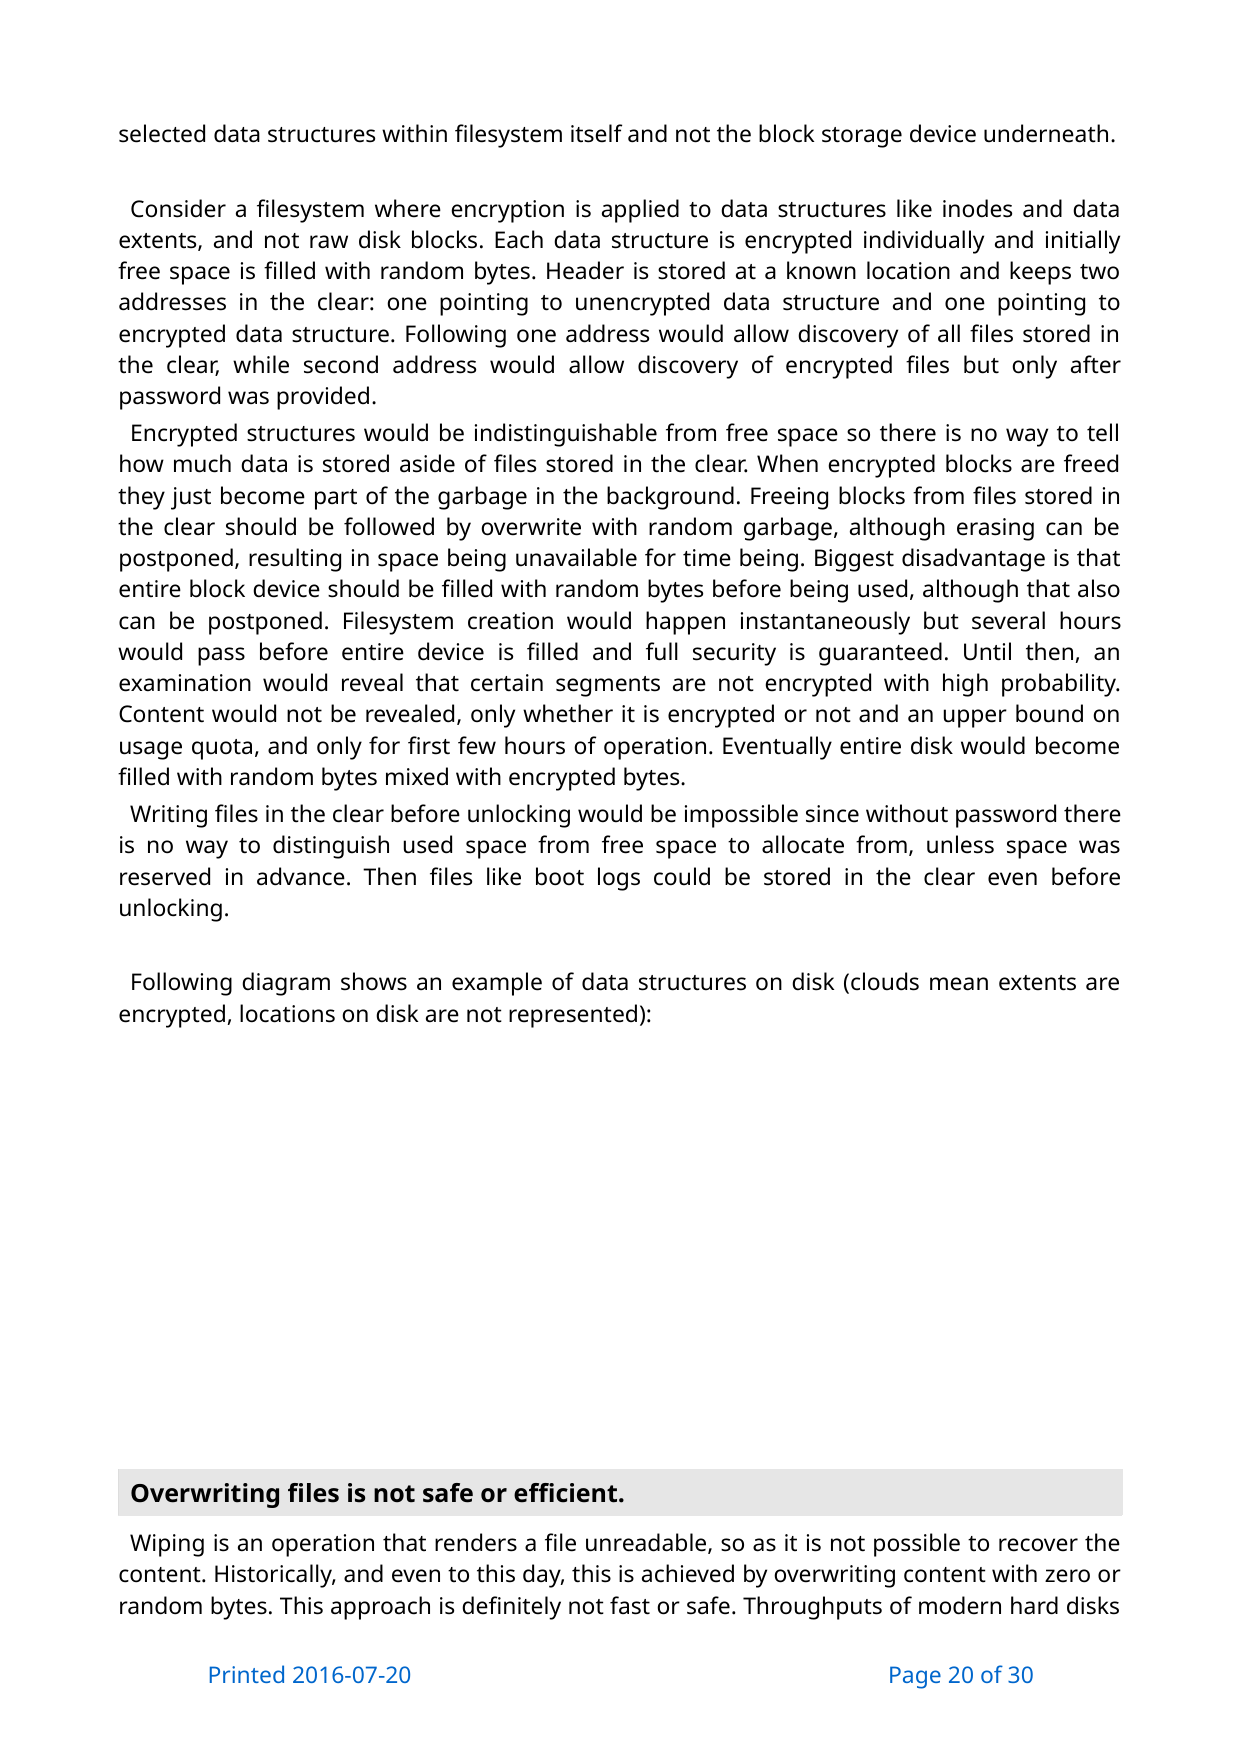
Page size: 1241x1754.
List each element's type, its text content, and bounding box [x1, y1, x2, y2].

text Consider a filesystem where encryption is applied to data structures like inodes and data extents, and not raw disk blocks. Each data structure is encrypted individually and initially free space is filled with random bytes. Header is stored at a known location and keeps two addresses in the clear: one pointing to unencrypted data structure and one pointing to encrypted data structure. Following one address would allow discovery of all files stored in the clear, while second address would allow discovery of encrypted files but only after password was provided. [118, 192, 1122, 411]
text Wiping is an operation that renders a file unreadable, so as it is not possible to recover the content. Historically, and even to this day, this is achieved by overwriting content with zero or random bytes. This approach is definitely not fast or safe. Throughputs of modern hard disks [118, 1527, 1122, 1621]
text Following diagram shows an example of data structures on disk (clouds mean extents are encrypted, locations on disk are not represented): [118, 966, 1122, 1029]
text selected data structures within filesystem itself and not the block storage device underneath. [118, 118, 1122, 149]
subtitle Overwriting files is not safe or efficient. [119, 1470, 1122, 1515]
text Encrypted structures would be indistinguishable from free space so there is no way to tell how much data is stored aside of files stored in the clear. When encrypted blocks are freed they just become part of the garbage in the background. Freeing blocks from files stored in the clear should be followed by overwrite with random garbage, although erasing can be postponed, resulting in space being unavailable for time being. Biggest disadvantage is that entire block device should be filled with random bytes before being used, although that also can be postponed. Filesystem creation would happen instantaneously but several hours would pass before entire device is filled and full security is guaranteed. Until then, an examination would reveal that certain segments are not encrypted with high probability. Content would not be revealed, only whether it is encrypted or not and an upper bound on usage quota, and only for first few hours of operation. Eventually entire disk would become filled with random bytes mixed with encrypted bytes. [118, 417, 1122, 792]
text Writing files in the clear before unlocking would be impossible since without password there is no way to distinguish used space from free space to allocate from, unless space was reserved in advance. Then files like boot logs could be stored in the clear even before unlocking. [118, 798, 1122, 923]
